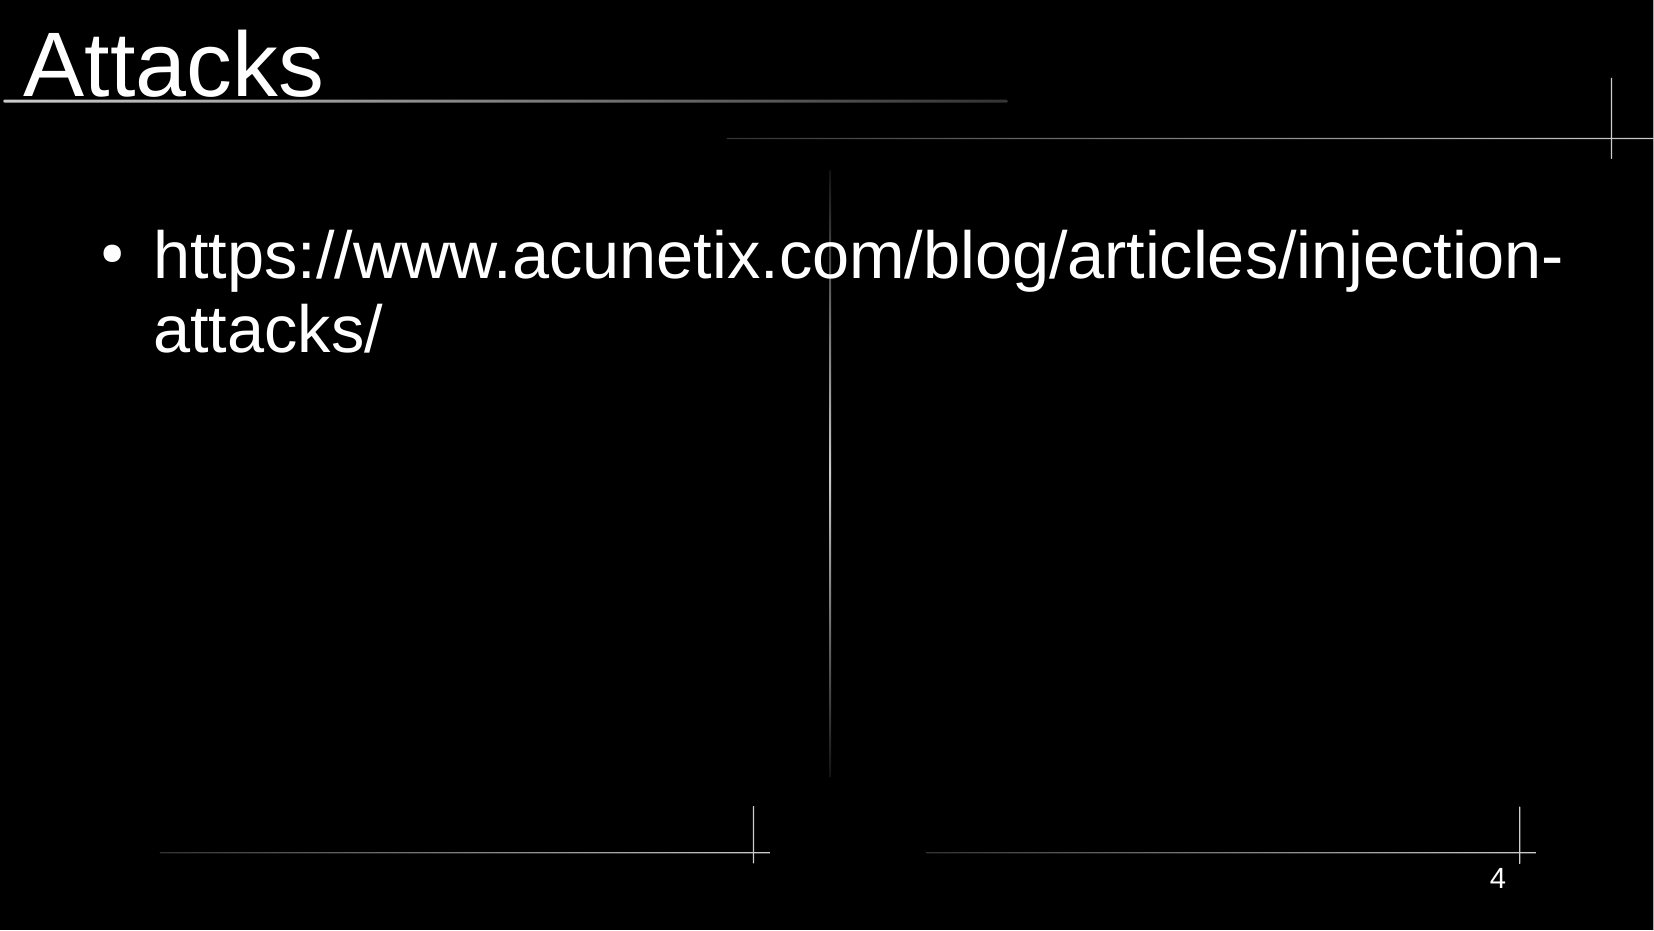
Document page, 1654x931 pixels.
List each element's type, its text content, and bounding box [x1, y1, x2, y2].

list https://www.acunetix.com/blog/articles/injection-attacks/ [82, 217, 1571, 758]
title Attacks [23, 11, 1589, 119]
